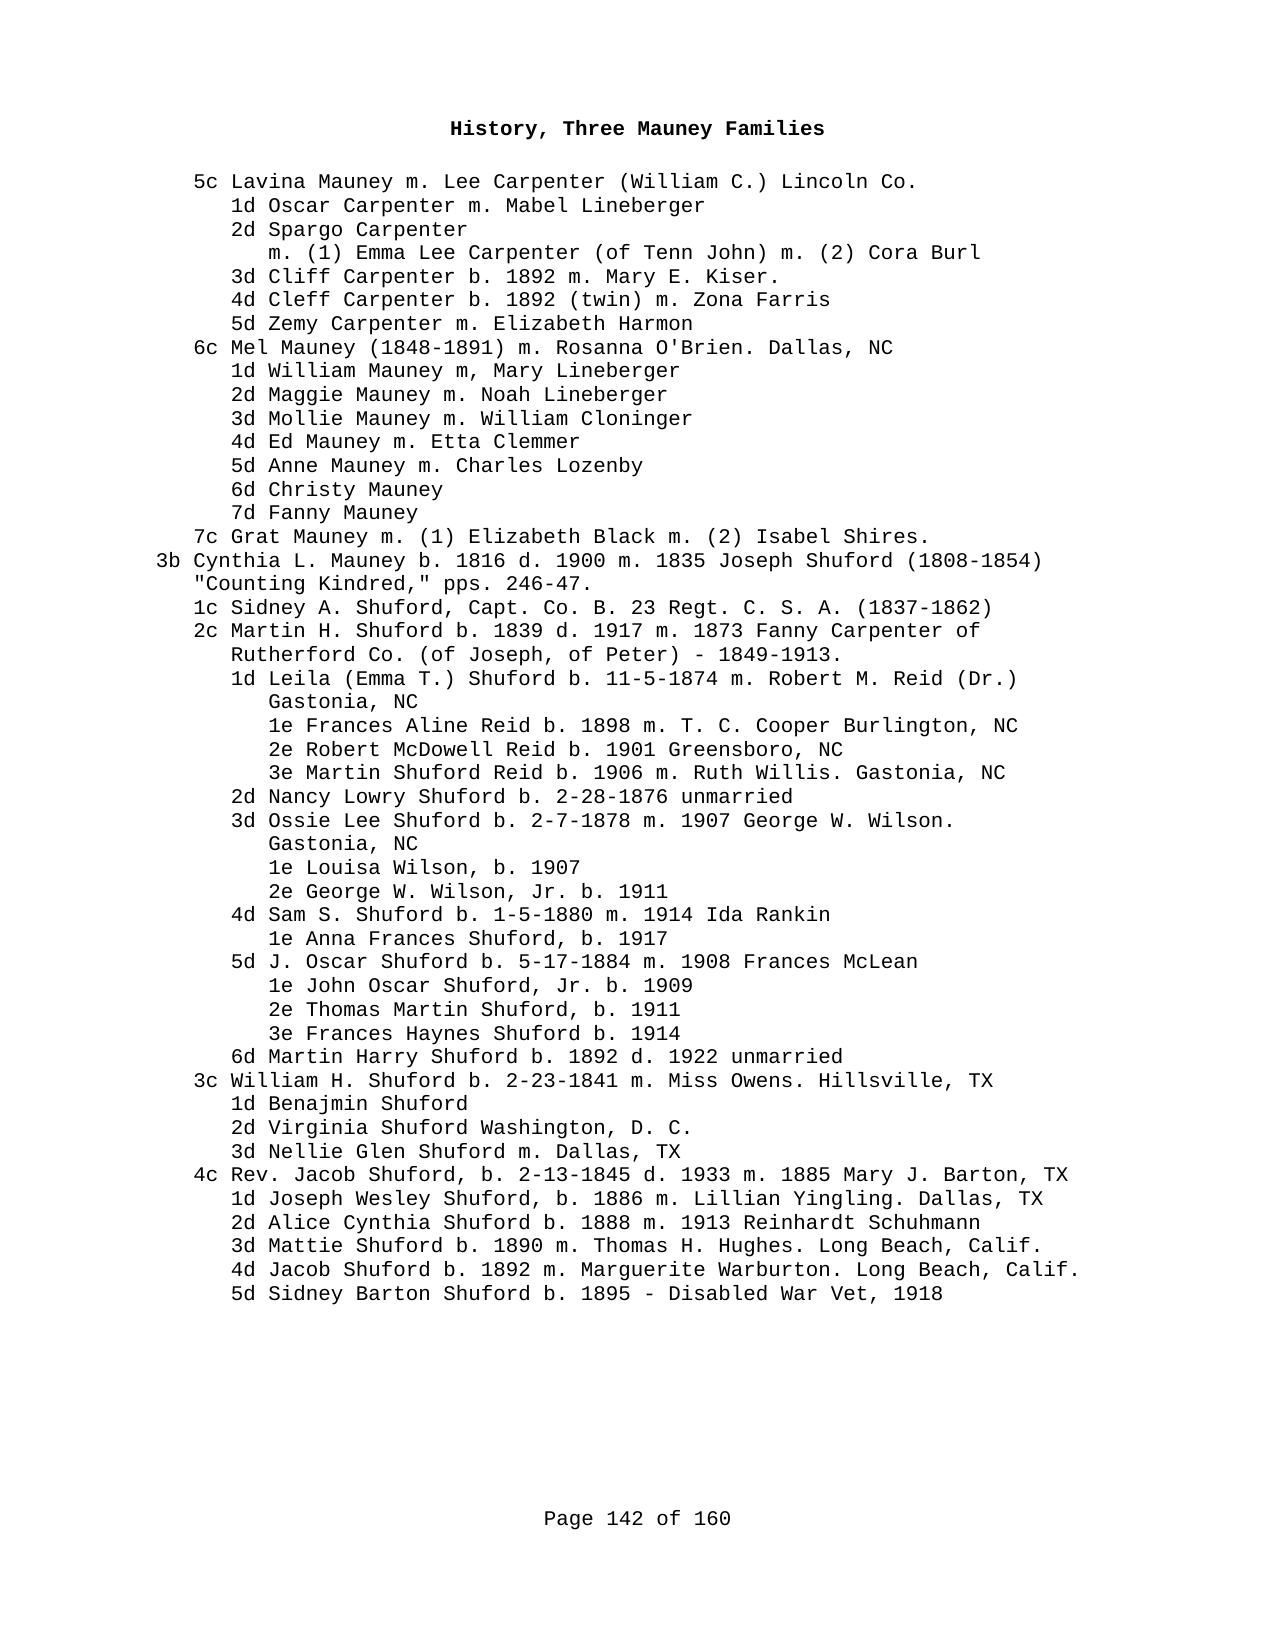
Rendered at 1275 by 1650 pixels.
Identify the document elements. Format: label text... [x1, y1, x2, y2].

text 3d Mattie Shuford b. 1890 m. Thomas H. Hughes. Long Beach, Calif. [118, 1235, 1157, 1259]
text 7d Fanny Mauney [118, 502, 1157, 526]
text 1c Sidney A. Shuford, Capt. Co. B. 23 Regt. C. S. A. (1837-1862) [118, 597, 1157, 621]
text 1e John Oscar Shuford, Jr. b. 1909 [118, 975, 1157, 999]
text m. (1) Emma Lee Carpenter (of Tenn John) m. (2) Cora Burl [118, 242, 1157, 266]
text 2d Virginia Shuford Washington, D. C. [118, 1117, 1157, 1141]
text 3d Ossie Lee Shuford b. 2-7-1878 m. 1907 George W. Wilson. [118, 810, 1157, 833]
text 4d Sam S. Shuford b. 1-5-1880 m. 1914 Ida Rankin [118, 904, 1157, 928]
text 2e George W. Wilson, Jr. b. 1911 [118, 881, 1157, 904]
text 4d Cleff Carpenter b. 1892 (twin) m. Zona Farris [118, 289, 1157, 313]
text 2e Thomas Martin Shuford, b. 1911 [118, 999, 1157, 1022]
text 3d Cliff Carpenter b. 1892 m. Mary E. Kiser. [118, 266, 1157, 289]
text 1d Benajmin Shuford [118, 1093, 1157, 1117]
text 4c Rev. Jacob Shuford, b. 2-13-1845 d. 1933 m. 1885 Mary J. Barton, TX [118, 1164, 1157, 1188]
text Rutherford Co. (of Joseph, of Peter) - 1849-1913. [118, 644, 1157, 668]
text 2d Spargo Carpenter [118, 218, 1157, 242]
text 6d Martin Harry Shuford b. 1892 d. 1922 unmarried [118, 1046, 1157, 1070]
text 1d William Mauney m, Mary Lineberger [118, 360, 1157, 384]
text 4d Ed Mauney m. Etta Clemmer [118, 431, 1157, 455]
text 3b Cynthia L. Mauney b. 1816 d. 1900 m. 1835 Joseph Shuford (1808-1854) [118, 549, 1157, 573]
text 5d Zemy Carpenter m. Elizabeth Harmon [118, 313, 1157, 337]
text 4d Jacob Shuford b. 1892 m. Marguerite Warburton. Long Beach, Calif. [118, 1259, 1157, 1283]
text 2d Nancy Lowry Shuford b. 2-28-1876 unmarried [118, 786, 1157, 810]
text 2e Robert McDowell Reid b. 1901 Greensboro, NC [118, 739, 1157, 762]
text Gastonia, NC [118, 691, 1157, 715]
text 3e Martin Shuford Reid b. 1906 m. Ruth Willis. Gastonia, NC [118, 762, 1157, 786]
text 1e Anna Frances Shuford, b. 1917 [118, 928, 1157, 952]
text 1d Joseph Wesley Shuford, b. 1886 m. Lillian Yingling. Dallas, TX [118, 1188, 1157, 1212]
text 2c Martin H. Shuford b. 1839 d. 1917 m. 1873 Fanny Carpenter of [118, 621, 1157, 644]
text 2d Alice Cynthia Shuford b. 1888 m. 1913 Reinhardt Schuhmann [118, 1212, 1157, 1235]
text 3d Mollie Mauney m. William Cloninger [118, 408, 1157, 431]
text 3d Nellie Glen Shuford m. Dallas, TX [118, 1141, 1157, 1164]
text "Counting Kindred," pps. 246-47. [118, 573, 1157, 597]
text 6d Christy Mauney [118, 479, 1157, 502]
text 5d Sidney Barton Shuford b. 1895 - Disabled War Vet, 1918 [118, 1283, 1157, 1306]
text 3c William H. Shuford b. 2-23-1841 m. Miss Owens. Hillsville, TX [118, 1070, 1157, 1093]
text 5d Anne Mauney m. Charles Lozenby [118, 455, 1157, 479]
text 1d Leila (Emma T.) Shuford b. 11-5-1874 m. Robert M. Reid (Dr.) [118, 668, 1157, 691]
text 1e Louisa Wilson, b. 1907 [118, 857, 1157, 881]
text 6c Mel Mauney (1848-1891) m. Rosanna O'Brien. Dallas, NC [118, 337, 1157, 360]
text 5c Lavina Mauney m. Lee Carpenter (William C.) Lincoln Co. [118, 171, 1157, 195]
text 7c Grat Mauney m. (1) Elizabeth Black m. (2) Isabel Shires. [118, 526, 1157, 549]
text 5d J. Oscar Shuford b. 5-17-1884 m. 1908 Frances McLean [118, 952, 1157, 975]
text 2d Maggie Mauney m. Noah Lineberger [118, 384, 1157, 408]
text 1e Frances Aline Reid b. 1898 m. T. C. Cooper Burlington, NC [118, 715, 1157, 739]
text 1d Oscar Carpenter m. Mabel Lineberger [118, 195, 1157, 218]
text 3e Frances Haynes Shuford b. 1914 [118, 1022, 1157, 1046]
text Gastonia, NC [118, 833, 1157, 857]
